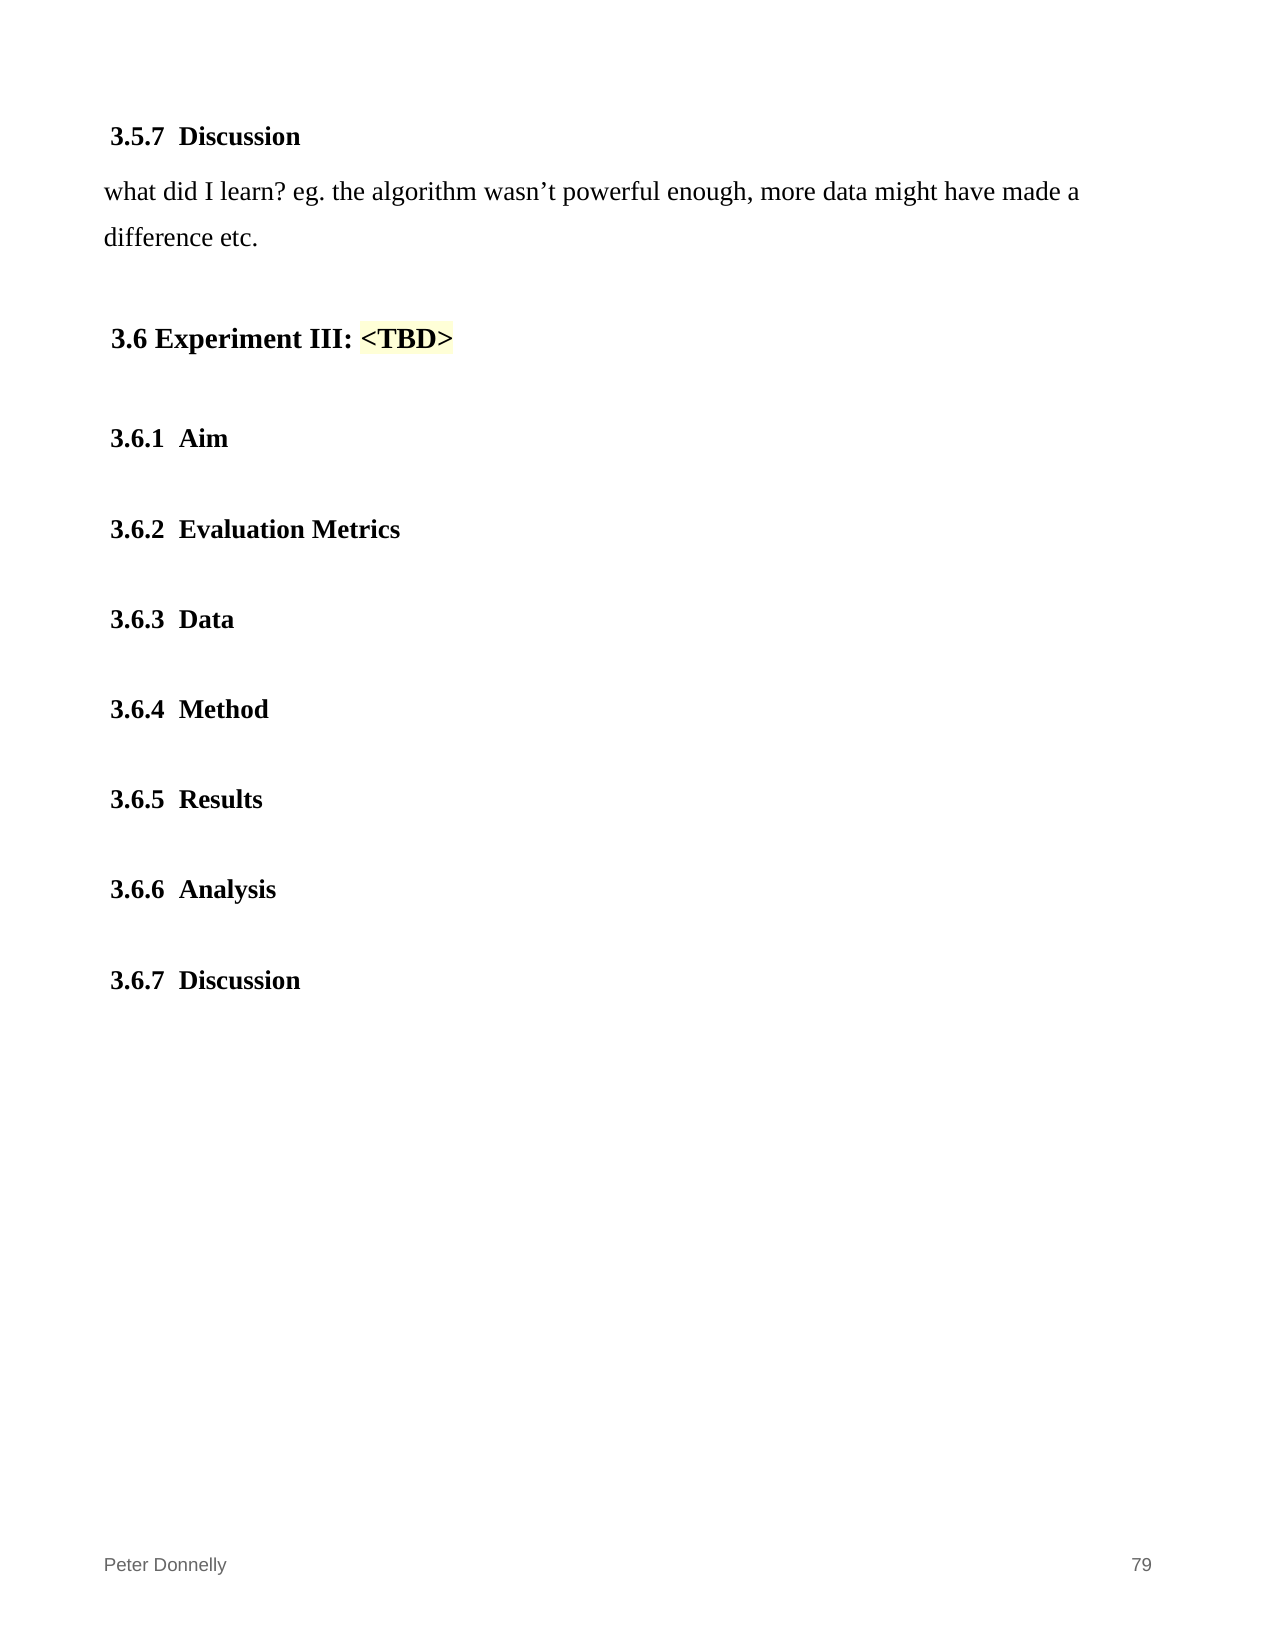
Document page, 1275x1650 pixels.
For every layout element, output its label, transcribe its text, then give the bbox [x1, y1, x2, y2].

subtitle Method [103, 693, 1181, 724]
subtitle Results [103, 783, 1181, 814]
subtitle Analysis [103, 873, 1181, 905]
subtitle Discussion [103, 964, 1181, 995]
subtitle Discussion [103, 120, 1181, 151]
subtitle Experiment III: <TBD> [103, 321, 1181, 354]
text what did I learn? eg. the algorithm wasn’t powerful enough, more data might have made a difference etc. [103, 174, 1181, 252]
subtitle Evaluation Metrics [103, 513, 1181, 544]
subtitle Data [103, 603, 1181, 634]
subtitle Aim [103, 422, 1181, 454]
